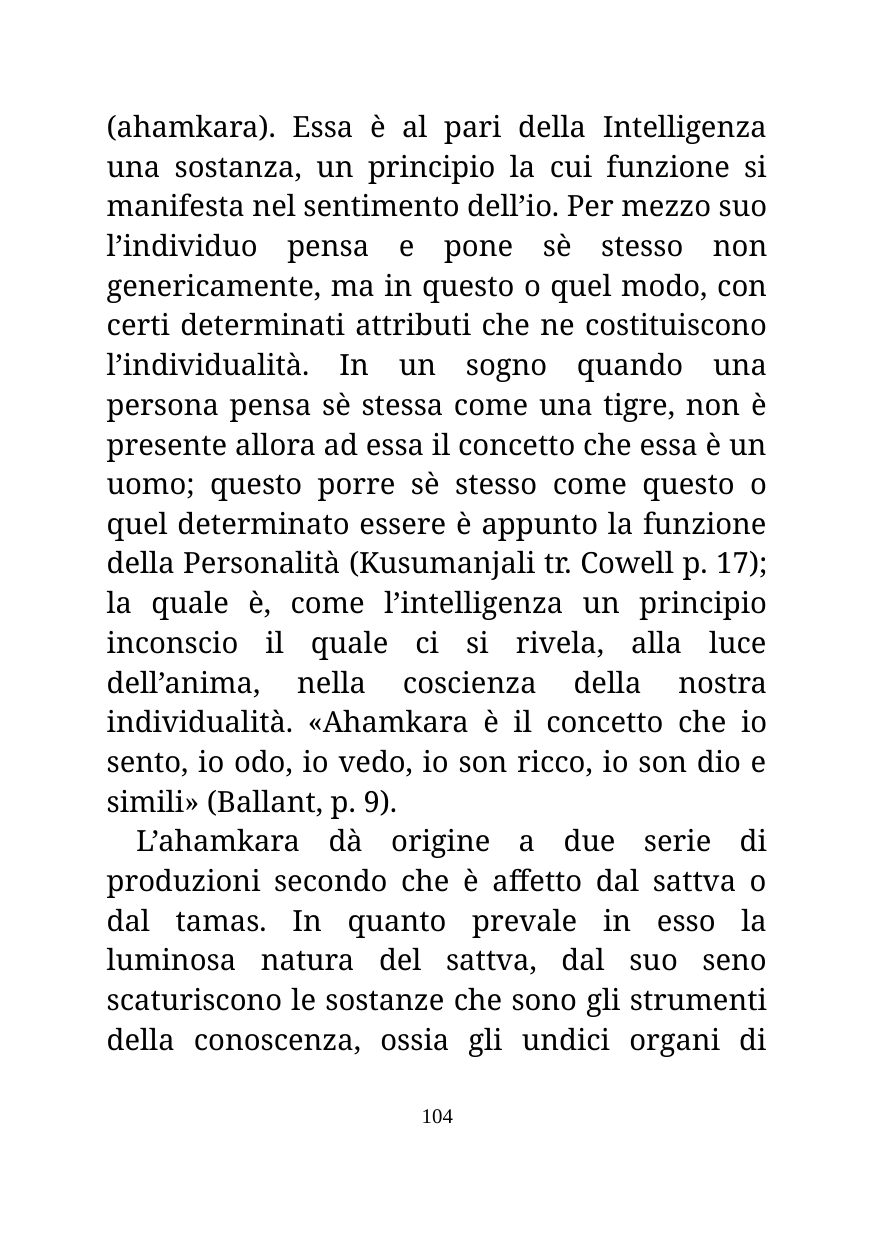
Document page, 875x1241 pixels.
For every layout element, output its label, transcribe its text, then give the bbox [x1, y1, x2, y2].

text (ahamkara). Essa è al pari della Intelligenza una sostanza, un principio la cui funzione si manifesta nel sentimento dell’io. Per mezzo suo l’individuo pensa e pone sè stesso non genericamente, ma in questo o quel modo, con certi determinati attributi che ne costituiscono l’individualità. In un sogno quando una persona pensa sè stessa come una tigre, non è presente allora ad essa il concetto che essa è un uomo; questo porre sè stesso come questo o quel determinato essere è appunto la funzione della Personalità (Kusumanjali tr. Cowell p. 17); la quale è, come l’intelligenza un principio inconscio il quale ci si rivela, alla luce dell’anima, nella coscienza della nostra individualità. «Ahamkara è il concetto che io sento, io odo, io vedo, io son ricco, io son dio e simili» (Ballant, p. 9). [106, 106, 768, 821]
text L’ahamkara dà origine a due serie di produzioni secondo che è affetto dal sattva o dal tamas. In quanto prevale in esso la luminosa natura del sattva, dal suo seno scaturiscono le sostanze che sono gli strumenti della conoscenza, ossia gli undici organi di [106, 821, 768, 1059]
